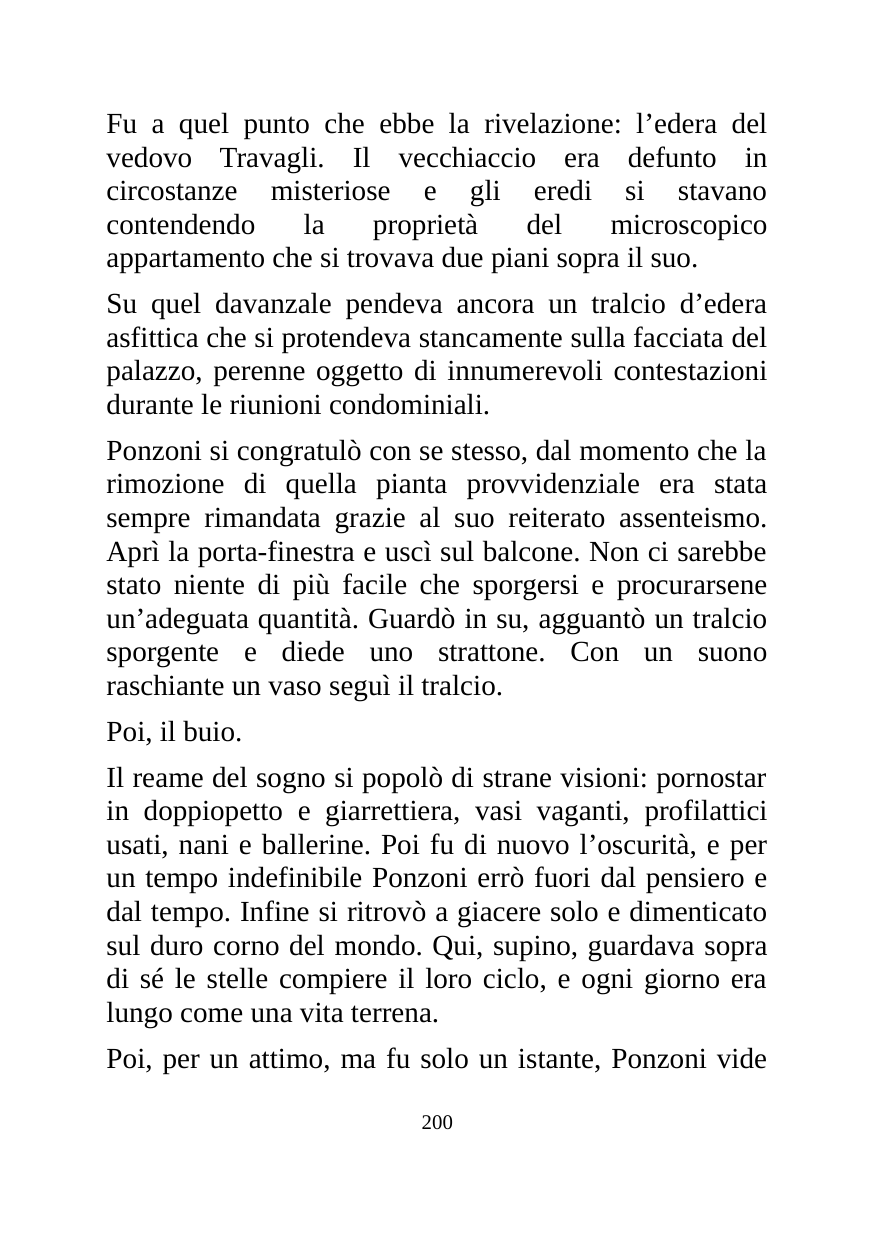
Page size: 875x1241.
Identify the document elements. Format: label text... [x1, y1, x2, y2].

text Fu a quel punto che ebbe la rivelazione: l’edera del vedovo Travagli. Il vecchiaccio era defunto in circostanze misteriose e gli eredi si stavano contendendo la proprietà del microscopico appartamento che si trovava due piani sopra il suo. [106, 106, 768, 274]
text Il reame del sogno si popolò di strane visioni: pornostar in doppiopetto e giarrettiera, vasi vaganti, profilattici usati, nani e ballerine. Poi fu di nuovo l’oscurità, e per un tempo indefinibile Ponzoni errò fuori dal pensiero e dal tempo. Infine si ritrovò a giacere solo e dimenticato sul duro corno del mondo. Qui, supino, guardava sopra di sé le stelle compiere il loro ciclo, e ogni giorno era lungo come una vita terrena. [106, 760, 768, 1028]
text Ponzoni si congratulò con se stesso, dal momento che la rimozione di quella pianta provvidenziale era stata sempre rimandata grazie al suo reiterato assenteismo. Aprì la porta-finestra e uscì sul balcone. Non ci sarebbe stato niente di più facile che sporgersi e procurarsene un’adeguata quantità. Guardò in su, agguantò un tralcio sporgente e diede uno strattone. Con un suono raschiante un vaso seguì il tralcio. [106, 433, 768, 701]
text Su quel davanzale pendeva ancora un tralcio d’edera asfittica che si protendeva stancamente sulla facciata del palazzo, perenne oggetto di innumerevoli contestazioni durante le riunioni condominiali. [106, 286, 768, 421]
text Poi, il buio. [106, 714, 768, 747]
text Poi, per un attimo, ma fu solo un istante, Ponzoni vide [106, 1041, 768, 1074]
